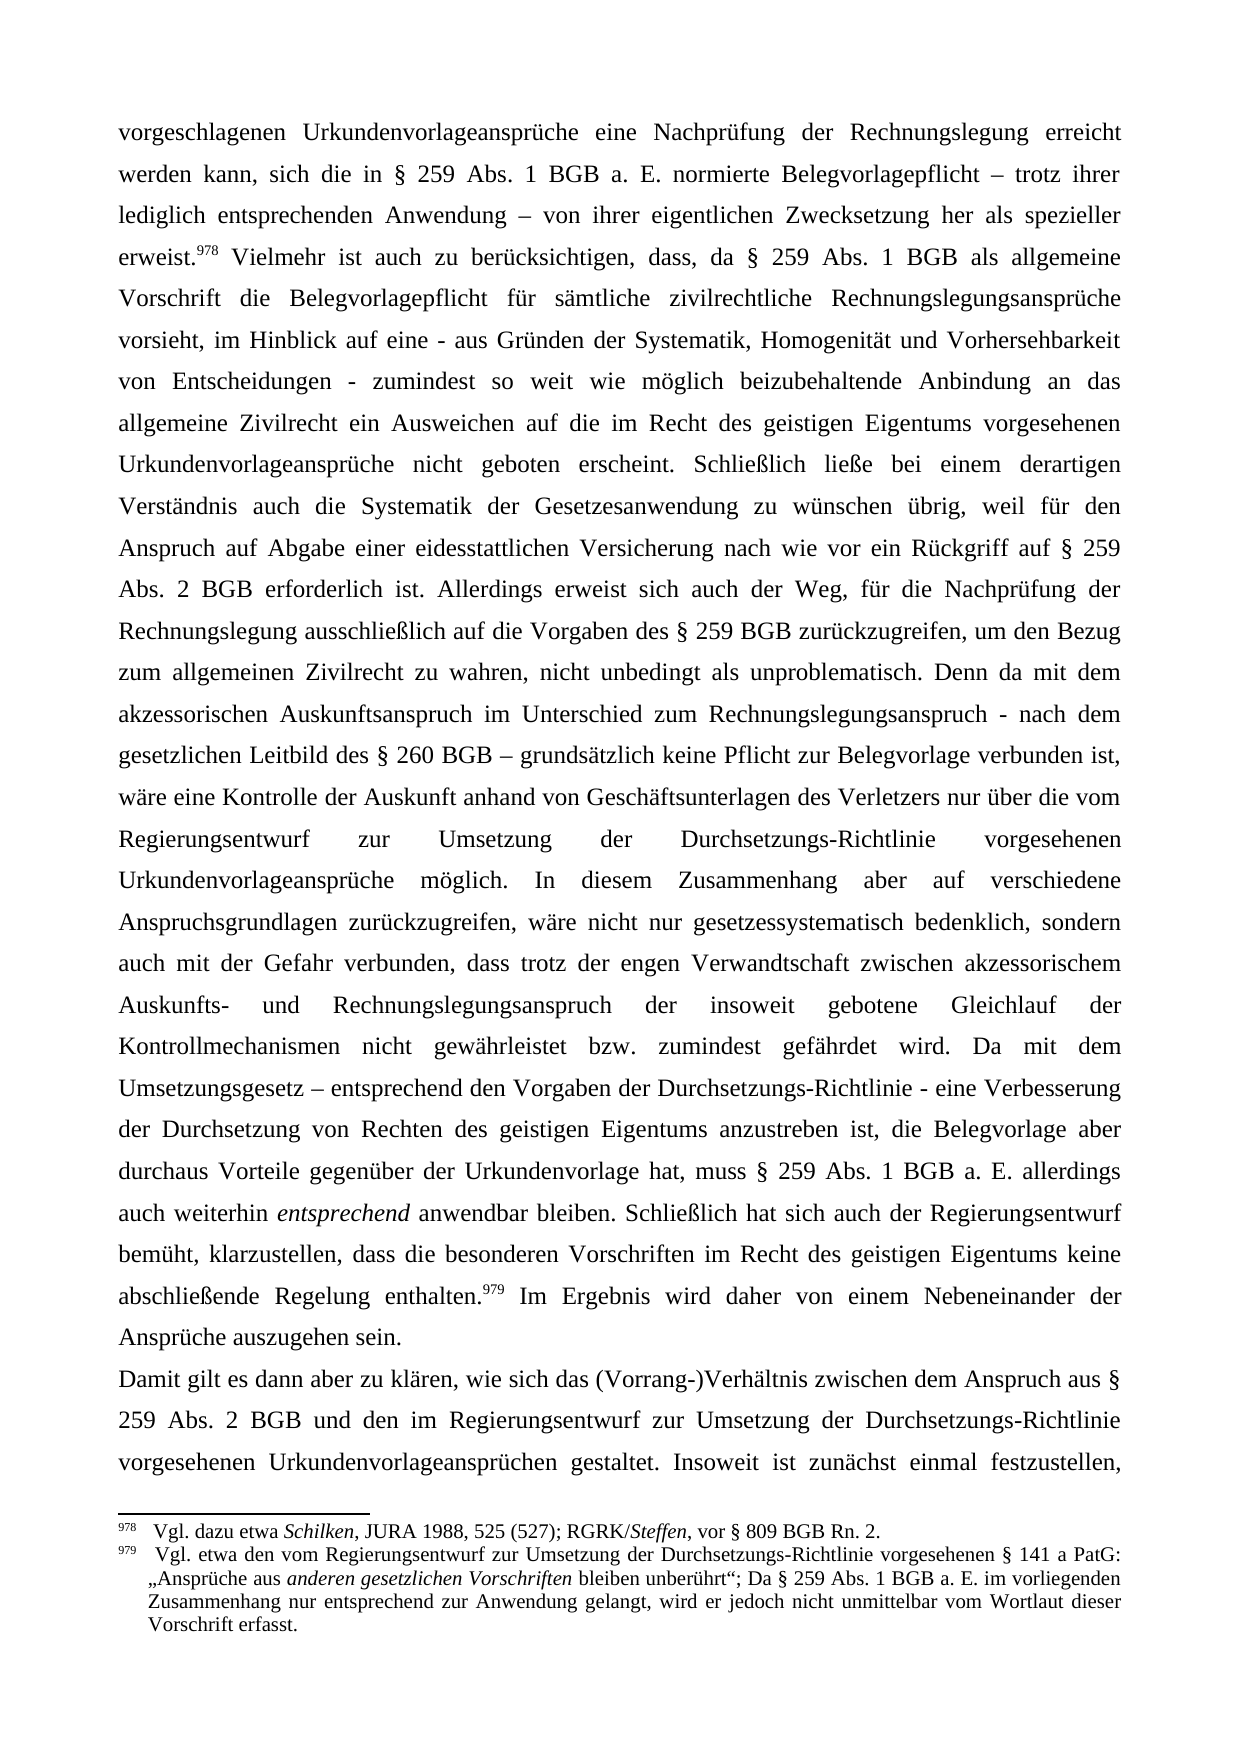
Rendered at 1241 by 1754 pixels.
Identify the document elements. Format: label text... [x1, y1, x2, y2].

text Vgl. etwa den vom Regierungsentwurf zur Umsetzung der Durchsetzungs-Richtlinie vorgesehenen § 141 a PatG: „Ansprüche aus anderen gesetzlichen Vorschriften bleiben unberührt“; Da § 259 Abs. 1 BGB a. E. im vorliegenden Zusammenhang nur entsprechend zur Anwendung gelangt, wird er jedoch nicht unmittelbar vom Wortlaut dieser Vorschrift erfasst. [118, 1543, 1122, 1636]
text vorgeschlagenen Urkundenvorlageansprüche eine Nachprüfung der Rechnungslegung erreicht werden kann, sich die in § 259 Abs. 1 BGB a. E. normierte Belegvorlagepflicht – trotz ihrer lediglich entsprechenden Anwendung – von ihrer eigentlichen Zwecksetzung her als spezieller erweist. Vielmehr ist auch zu berücksichtigen, dass, da § 259 Abs. 1 BGB als allgemeine Vorschrift die Belegvorlagepflicht für sämtliche zivilrechtliche Rechnungslegungsansprüche vorsieht, im Hinblick auf eine - aus Gründen der Systematik, Homogenität und Vorhersehbarkeit von Entscheidungen - zumindest so weit wie möglich beizubehaltende Anbindung an das allgemeine Zivilrecht ein Ausweichen auf die im Recht des geistigen Eigentums vorgesehenen Urkundenvorlageansprüche nicht geboten erscheint. Schließlich ließe bei einem derartigen Verständnis auch die Systematik der Gesetzesanwendung zu wünschen übrig, weil für den Anspruch auf Abgabe einer eidesstattlichen Versicherung nach wie vor ein Rückgriff auf § 259 Abs. 2 BGB erforderlich ist. Allerdings erweist sich auch der Weg, für die Nachprüfung der Rechnungslegung ausschließlich auf die Vorgaben des § 259 BGB zurückzugreifen, um den Bezug zum allgemeinen Zivilrecht zu wahren, nicht unbedingt als unproblematisch. Denn da mit dem akzessorischen Auskunftsanspruch im Unterschied zum Rechnungslegungsanspruch - nach dem gesetzlichen Leitbild des § 260 BGB – grundsätzlich keine Pflicht zur Belegvorlage verbunden ist, wäre eine Kontrolle der Auskunft anhand von Geschäftsunterlagen des Verletzers nur über die vom Regierungsentwurf zur Umsetzung der Durchsetzungs-Richtlinie vorgesehenen Urkundenvorlageansprüche möglich. In diesem Zusammenhang aber auf verschiedene Anspruchsgrundlagen zurückzugreifen, wäre nicht nur gesetzessystematisch bedenklich, sondern auch mit der Gefahr verbunden, dass trotz der engen Verwandtschaft zwischen akzessorischem Auskunfts- und Rechnungslegungsanspruch der insoweit gebotene Gleichlauf der Kontrollmechanismen nicht gewährleistet bzw. zumindest gefährdet wird. Da mit dem Umsetzungsgesetz – entsprechend den Vorgaben der Durchsetzungs-Richtlinie - eine Verbesserung der Durchsetzung von Rechten des geistigen Eigentums anzustreben ist, die Belegvorlage aber durchaus Vorteile gegenüber der Urkundenvorlage hat, muss § 259 Abs. 1 BGB a. E. allerdings auch weiterhin entsprechend anwendbar bleiben. Schließlich hat sich auch der Regierungsentwurf bemüht, klarzustellen, dass die besonderen Vorschriften im Recht des geistigen Eigentums keine abschließende Regelung enthalten. Im Ergebnis wird daher von einem Nebeneinander der Ansprüche auszugehen sein. [118, 118, 1122, 1351]
text Vgl. dazu etwa Schilken, JURA 1988, 525 (527); RGRK/Steffen, vor § 809 BGB Rn. 2. [118, 1520, 1122, 1543]
text Damit gilt es dann aber zu klären, wie sich das (Vorrang-)Verhältnis zwischen dem Anspruch aus § 259 Abs. 2 BGB und den im Regierungsentwurf zur Umsetzung der Durchsetzungs-Richtlinie vorgesehenen Urkundenvorlageansprüchen gestaltet. Insoweit ist zunächst einmal festzustellen, [118, 1365, 1122, 1476]
